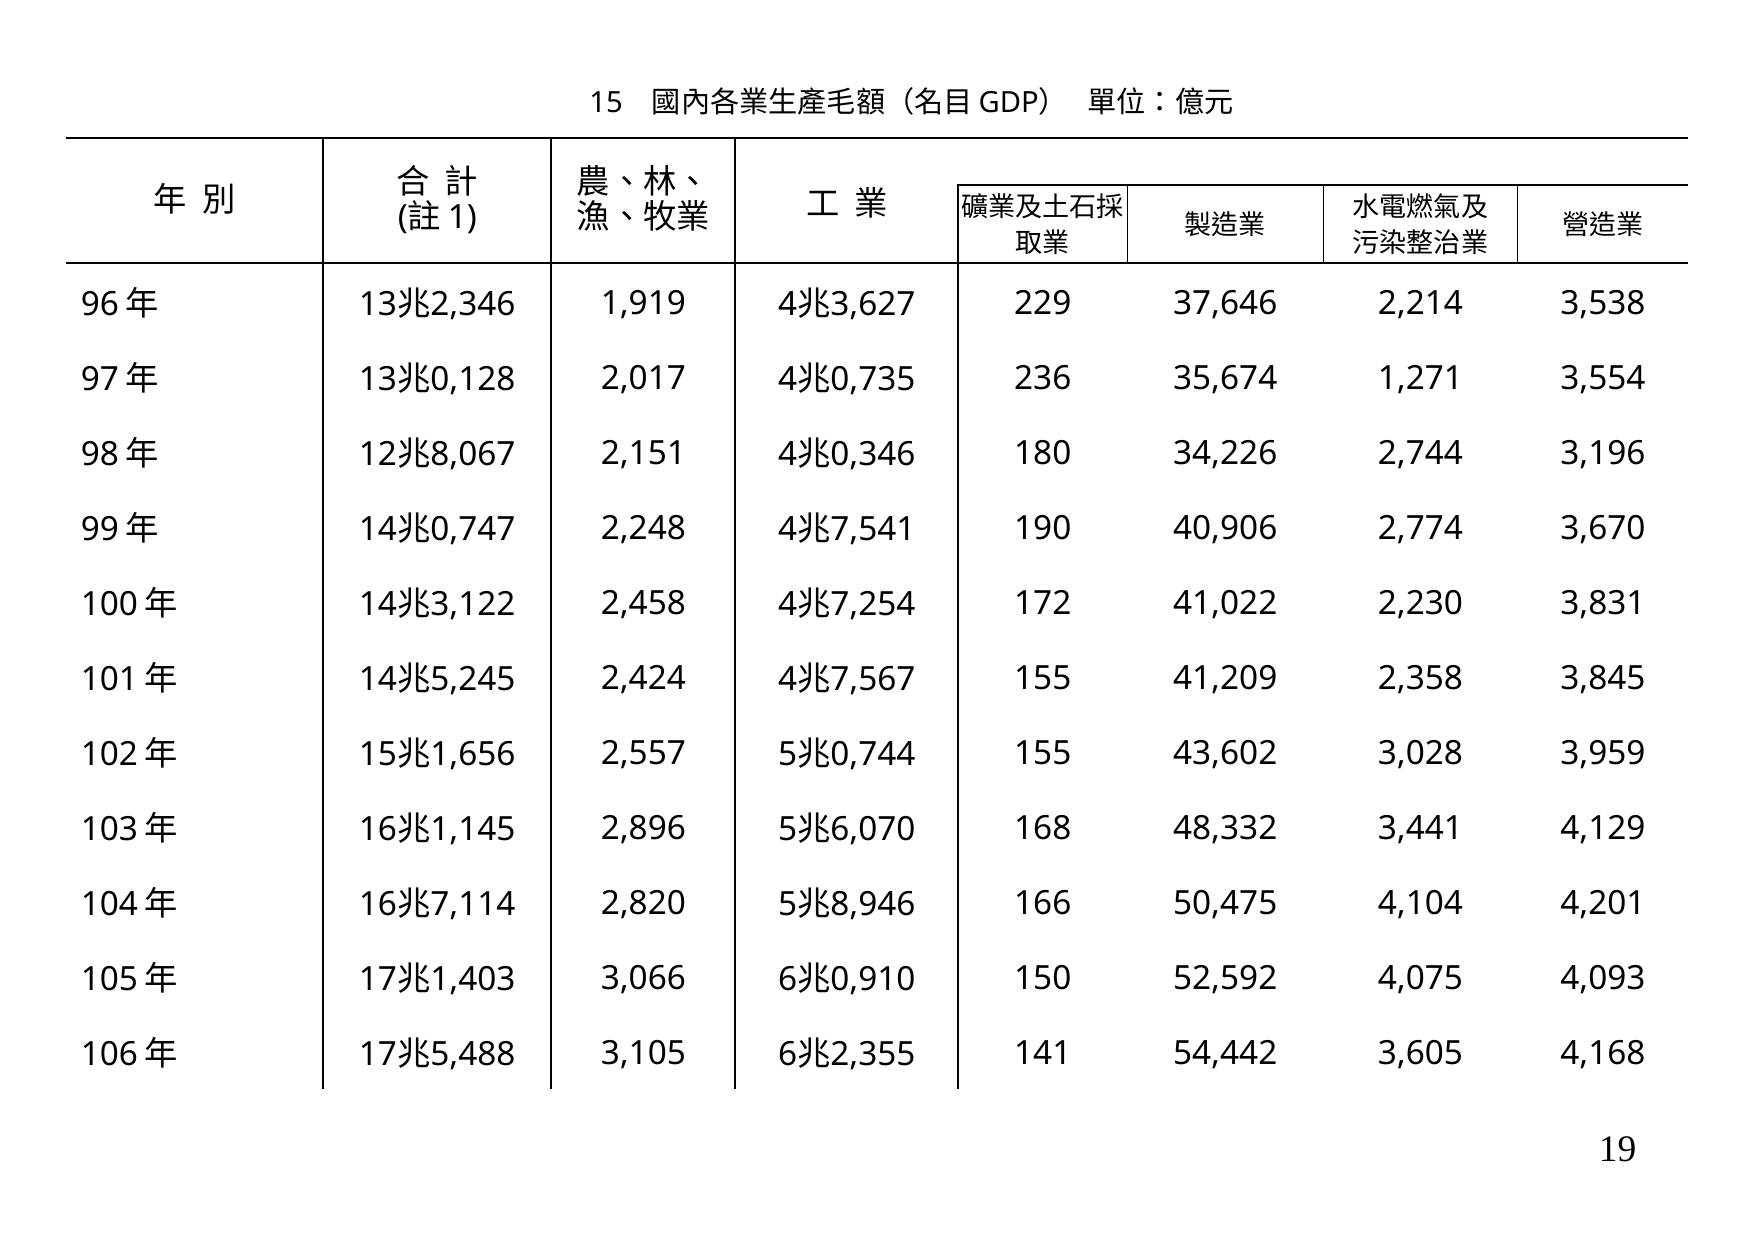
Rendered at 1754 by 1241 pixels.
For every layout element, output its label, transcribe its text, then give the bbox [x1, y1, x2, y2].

table_cell 2,820 [552, 864, 734, 939]
table_cell 2,458 [552, 564, 734, 639]
table_cell 4,093 [1517, 939, 1688, 1014]
table_cell 229 [959, 264, 1127, 339]
table_cell 2,214 [1323, 264, 1517, 339]
table_cell 2,774 [1323, 489, 1517, 564]
table_cell 48,332 [1127, 789, 1323, 864]
table_cell 150 [959, 939, 1127, 1014]
table_cell 54,442 [1127, 1014, 1323, 1089]
table_cell 4兆0,346 [736, 414, 957, 489]
subtitle 15 國內各業生產毛額（名目GDP） 單位：億元 [118, 62, 1636, 137]
table_cell 14兆0,747 [324, 489, 550, 564]
table_cell 2,896 [552, 789, 734, 864]
table_cell 16兆7,114 [324, 864, 550, 939]
table_cell 製造業 [1128, 186, 1323, 262]
table_cell 13兆0,128 [324, 339, 550, 414]
table_cell 4兆3,627 [736, 264, 957, 339]
table_cell 水電燃氣及 污染整治業 [1324, 186, 1517, 262]
table_cell 105年 [66, 939, 322, 1014]
table_cell 13兆2,346 [324, 264, 550, 339]
table_cell 營造業 [1518, 186, 1688, 262]
table_cell 166 [959, 864, 1127, 939]
table_cell 102年 [66, 714, 322, 789]
table_cell 6兆0,910 [736, 939, 957, 1014]
table_cell 12兆8,067 [324, 414, 550, 489]
table_cell 99年 [66, 489, 322, 564]
table_cell 3,605 [1323, 1014, 1517, 1089]
table_cell 40,906 [1127, 489, 1323, 564]
table_cell 1,271 [1323, 339, 1517, 414]
table_cell 2,557 [552, 714, 734, 789]
table_cell 190 [959, 489, 1127, 564]
table_cell 6兆2,355 [736, 1014, 957, 1089]
table_cell 106年 [66, 1014, 322, 1089]
table_cell 3,028 [1323, 714, 1517, 789]
table_cell 3,670 [1517, 489, 1688, 564]
table_cell 3,845 [1517, 639, 1688, 714]
table_cell 2,248 [552, 489, 734, 564]
table_cell 4兆7,541 [736, 489, 957, 564]
table_cell 104年 [66, 864, 322, 939]
table_header 合 計 (註1) [324, 139, 550, 262]
table_cell 4兆7,254 [736, 564, 957, 639]
table_cell 17兆5,488 [324, 1014, 550, 1089]
table_cell 2,424 [552, 639, 734, 714]
table_header 工 業 [736, 139, 958, 262]
table_cell 4兆0,735 [736, 339, 957, 414]
table_header 年 別 [66, 139, 322, 262]
table_cell 15兆1,656 [324, 714, 550, 789]
table_cell 34,226 [1127, 414, 1323, 489]
table_cell 2,017 [552, 339, 734, 414]
table_cell 16兆1,145 [324, 789, 550, 864]
table_cell 100年 [66, 564, 322, 639]
table_cell 96年 [66, 264, 322, 339]
table_cell 5兆6,070 [736, 789, 957, 864]
table_cell 14兆5,245 [324, 639, 550, 714]
table_cell 3,066 [552, 939, 734, 1014]
table_cell 50,475 [1127, 864, 1323, 939]
table_cell 4,075 [1323, 939, 1517, 1014]
table_cell 101年 [66, 639, 322, 714]
table_cell 43,602 [1127, 714, 1323, 789]
table_cell 14兆3,122 [324, 564, 550, 639]
table_cell 37,646 [1127, 264, 1323, 339]
table_cell 103年 [66, 789, 322, 864]
table_cell 1,919 [552, 264, 734, 339]
table_cell 3,959 [1517, 714, 1688, 789]
table_cell 4,168 [1517, 1014, 1688, 1089]
table_cell 172 [959, 564, 1127, 639]
table_cell 2,230 [1323, 564, 1517, 639]
table_cell 52,592 [1127, 939, 1323, 1014]
table_cell 155 [959, 714, 1127, 789]
table_cell 41,022 [1127, 564, 1323, 639]
table_cell 4,201 [1517, 864, 1688, 939]
table_cell 141 [959, 1014, 1127, 1089]
table_cell 3,441 [1323, 789, 1517, 864]
table_cell 97年 [66, 339, 322, 414]
table_cell 35,674 [1127, 339, 1323, 414]
table_cell 155 [959, 639, 1127, 714]
table_cell 5兆8,946 [736, 864, 957, 939]
table_cell 3,105 [552, 1014, 734, 1089]
table_cell 3,831 [1517, 564, 1688, 639]
table_cell 3,538 [1517, 264, 1688, 339]
table_cell 4兆7,567 [736, 639, 957, 714]
table_cell 17兆1,403 [324, 939, 550, 1014]
table_cell 4,129 [1517, 789, 1688, 864]
table_cell 礦業及土石採取業 [959, 186, 1127, 262]
table_header [958, 139, 1688, 184]
table_cell 168 [959, 789, 1127, 864]
table_cell 5兆0,744 [736, 714, 957, 789]
table_cell 41,209 [1127, 639, 1323, 714]
table_cell 4,104 [1323, 864, 1517, 939]
table_cell 3,196 [1517, 414, 1688, 489]
table_cell 98年 [66, 414, 322, 489]
table_header 農、林、 漁、牧業 [552, 139, 734, 262]
table_cell 180 [959, 414, 1127, 489]
table_cell 3,554 [1517, 339, 1688, 414]
table_cell 2,358 [1323, 639, 1517, 714]
table_cell 236 [959, 339, 1127, 414]
table_cell 2,744 [1323, 414, 1517, 489]
table_cell 2,151 [552, 414, 734, 489]
